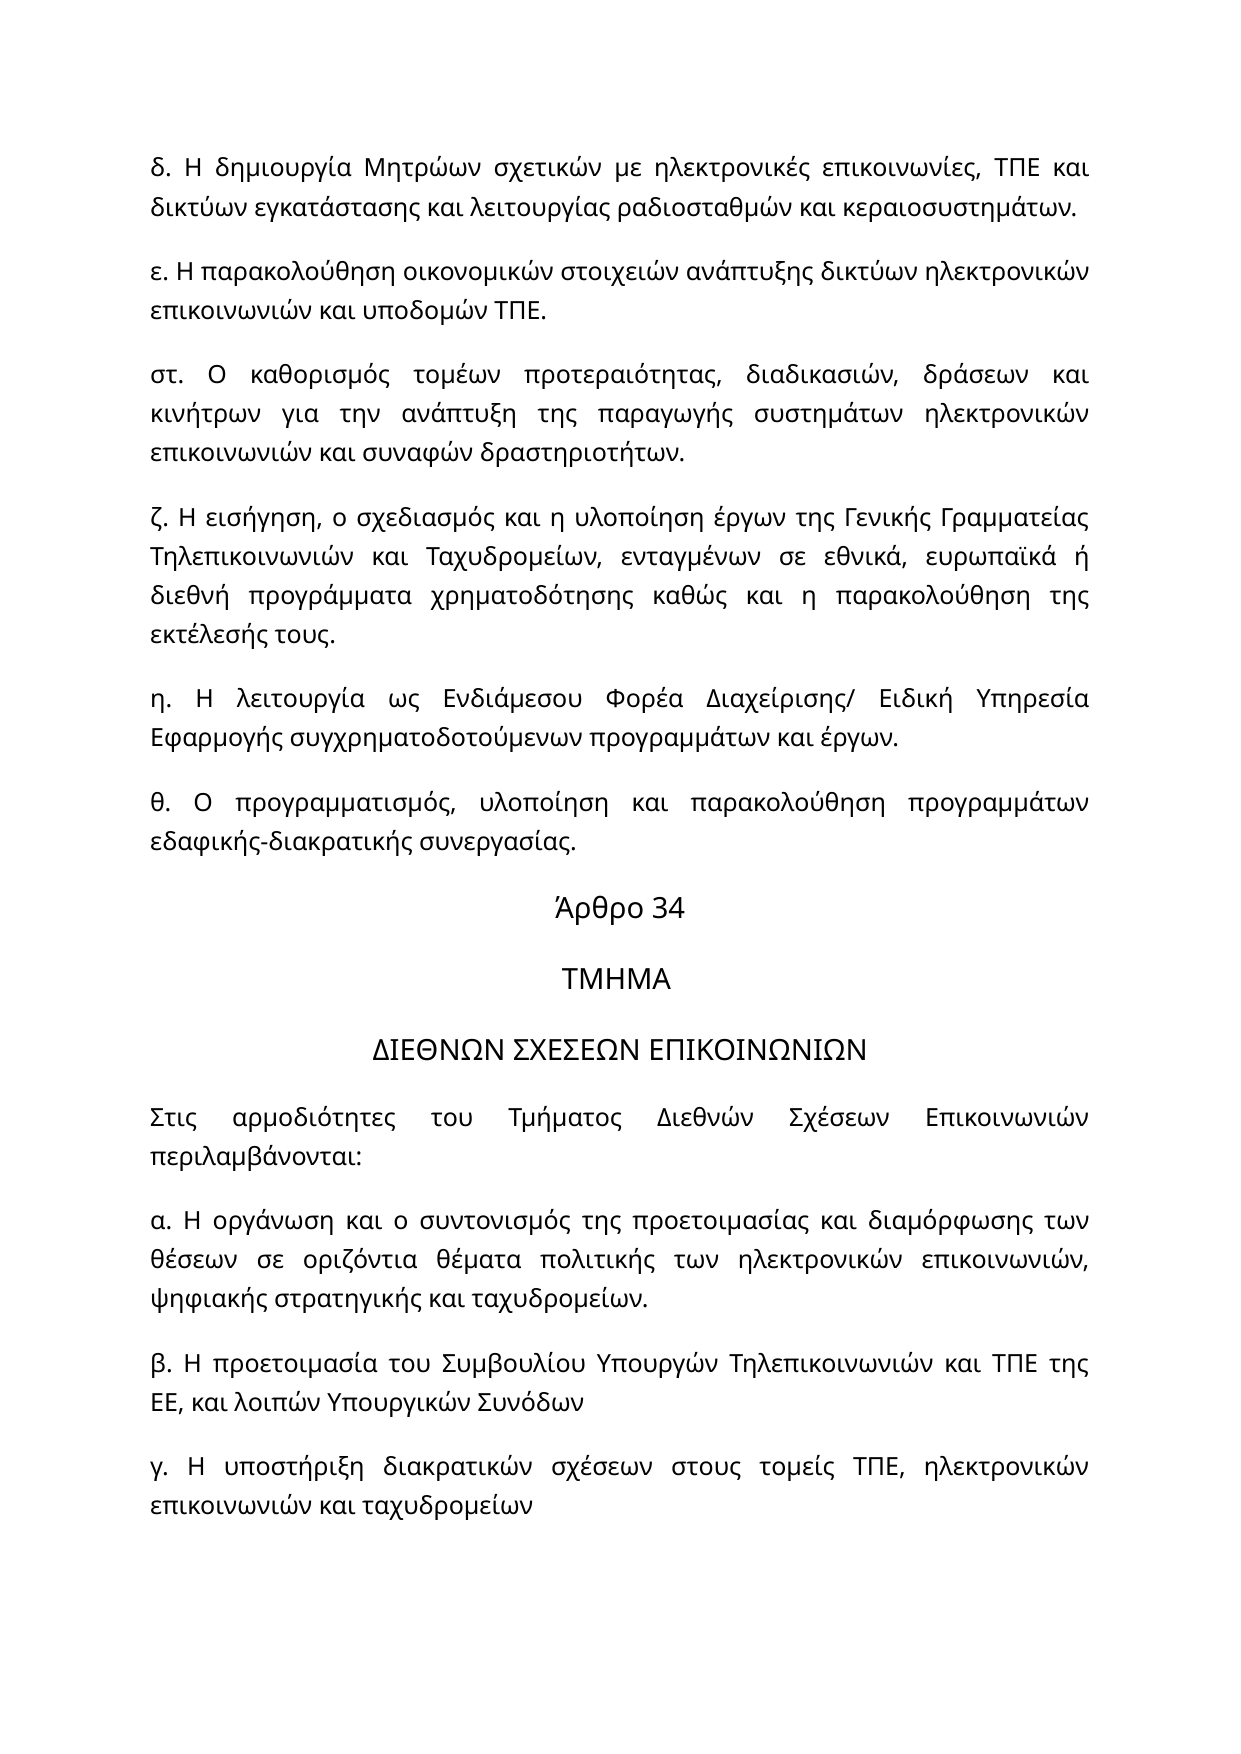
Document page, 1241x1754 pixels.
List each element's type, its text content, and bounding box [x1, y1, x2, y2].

subtitle Άρθρο 34 [150, 887, 1090, 927]
text ζ. Η εισήγηση, ο σχεδιασμός και η υλοποίηση έργων της Γενικής Γραμματείας Τηλεπικοινωνιών και Ταχυδρομείων, ενταγμένων σε εθνικά, ευρωπαϊκά ή διεθνή προγράμματα χρηματοδότησης καθώς και η παρακολούθηση της εκτέλεσής τους. [150, 499, 1090, 651]
text β. Η προετοιμασία του Συμβουλίου Υπουργών Τηλεπικοινωνιών και ΤΠΕ της ΕΕ, και λοιπών Υπουργικών Συνόδων [150, 1345, 1090, 1418]
subtitle ΤΜΗΜΑ [150, 958, 1090, 998]
text θ. Ο προγραμματισμός, υλοποίηση και παρακολούθηση προγραμμάτων εδαφικής-διακρατικής συνεργασίας. [150, 784, 1090, 857]
text η. Η λειτουργία ως Ενδιάμεσου Φορέα Διαχείρισης/ Ειδική Υπηρεσία Εφαρμογής συγχρηματοδοτούμενων προγραμμάτων και έργων. [150, 681, 1090, 754]
text α. Η οργάνωση και ο συντονισμός της προετοιμασίας και διαμόρφωσης των θέσεων σε οριζόντια θέματα πολιτικής των ηλεκτρονικών επικοινωνιών, ψηφιακής στρατηγικής και ταχυδρομείων. [150, 1203, 1090, 1315]
subtitle ΔΙΕΘΝΩΝ ΣΧΕΣΕΩΝ ΕΠΙΚΟΙΝΩΝΙΩΝ [150, 1029, 1090, 1068]
text Στις αρμοδιότητες του Τμήματος Διεθνών Σχέσεων Επικοινωνιών περιλαμβάνονται: [150, 1099, 1090, 1173]
text ε. Η παρακολούθηση οικονομικών στοιχειών ανάπτυξης δικτύων ηλεκτρονικών επικοινωνιών και υποδομών ΤΠΕ. [150, 253, 1090, 327]
text δ. Η δημιουργία Μητρώων σχετικών με ηλεκτρονικές επικοινωνίες, ΤΠΕ και δικτύων εγκατάστασης και λειτουργίας ραδιοσταθμών και κεραιοσυστημάτων. [150, 150, 1090, 223]
text στ. Ο καθορισμός τομέων προτεραιότητας, διαδικασιών, δράσεων και κινήτρων για την ανάπτυξη της παραγωγής συστημάτων ηλεκτρονικών επικοινωνιών και συναφών δραστηριοτήτων. [150, 357, 1090, 469]
text γ. Η υποστήριξη διακρατικών σχέσεων στους τομείς ΤΠΕ, ηλεκτρονικών επικοινωνιών και ταχυδρομείων [150, 1448, 1090, 1522]
